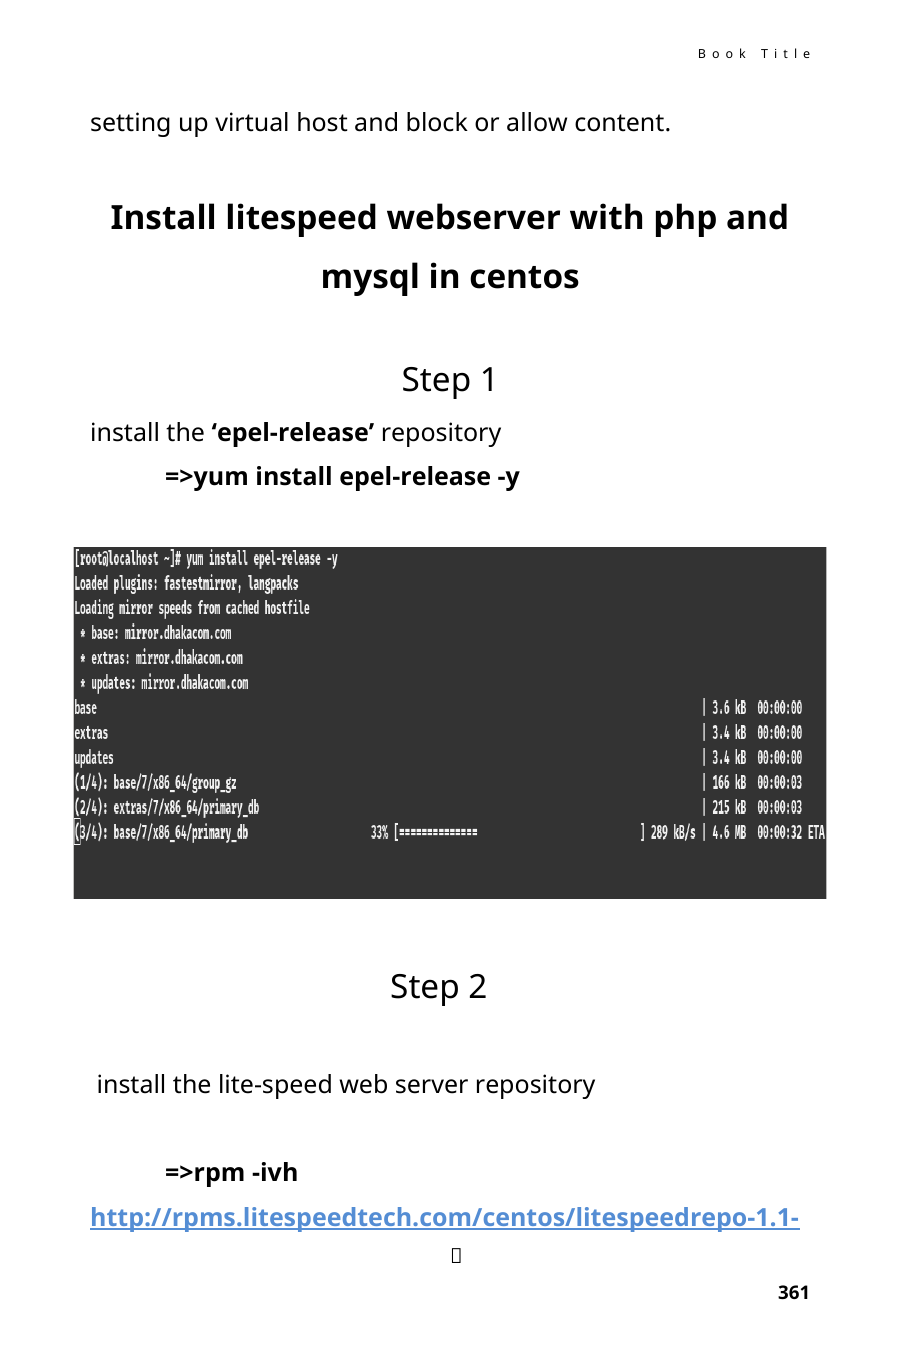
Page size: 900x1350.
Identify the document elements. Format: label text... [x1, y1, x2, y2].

picture [73, 547, 827, 899]
text Step 2 [90, 963, 810, 1009]
text =>yum install epel-release -y [90, 459, 810, 493]
text install the ‘epel-release’ repository [90, 415, 810, 449]
text Install litespeed webserver with php and mysql in centos [90, 193, 810, 298]
text setting up virtual host and block or allow content. [90, 105, 810, 139]
text install the lite-speed web server repository [90, 1067, 810, 1101]
text Step 1 [90, 356, 810, 401]
text =>rpm -ivh http://rpms.litespeedtech.com/centos/litespeedrepo-1.1- [90, 1155, 810, 1233]
